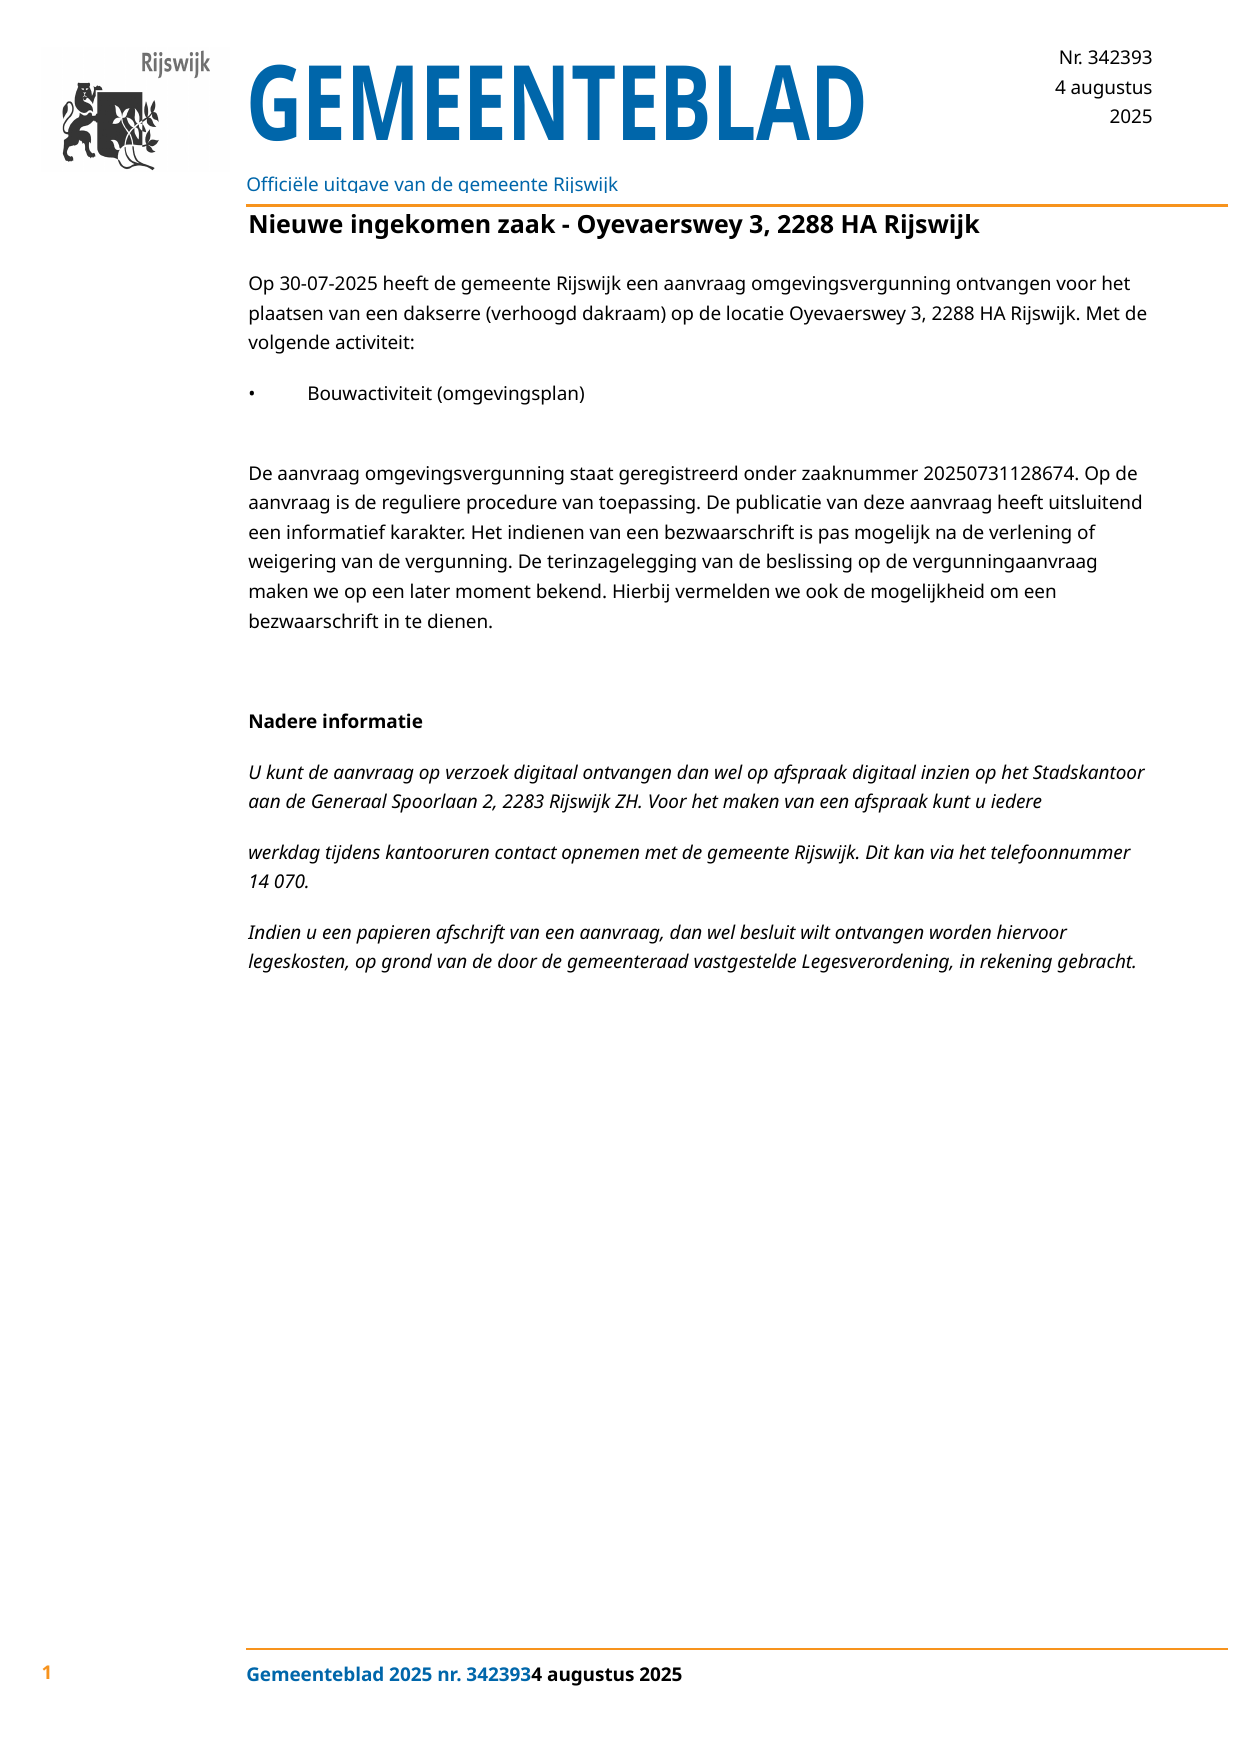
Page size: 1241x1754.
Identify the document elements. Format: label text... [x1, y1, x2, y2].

text werkdag tijdens kantooruren contact opnemen met de gemeente Rijswijk. Dit kan via het telefoonnummer 14 070. [248, 839, 1152, 894]
text Op 30-07-2025 heeft de gemeente Rijswijk een aanvraag omgevingsvergunning ontvangen voor het plaatsen van een dakserre (verhoogd dakraam) op de locatie Oyevaerswey 3, 2288 HA Rijswijk. Met de volgende activiteit: [248, 270, 1152, 355]
text Indien u een papieren afschrift van een aanvraag, dan wel besluit wilt ontvangen worden hiervoor legeskosten, op grond van de door de gemeenteraad vastgestelde Legesverordening, in rekening gebracht. [248, 919, 1152, 974]
picture [41, 47, 231, 172]
text De aanvraag omgevingsvergunning staat geregistreerd onder zaaknummer 20250731128674. Op de aanvraag is de reguliere procedure van toepassing. De publicatie van deze aanvraag heeft uitsluitend een informatief karakter. Het indienen van een bezwaarschrift is pas mogelijk na de verlening of weigering van de vergunning. De terinzagelegging van de beslissing op de vergunningaanvraag maken we op een later moment bekend. Hierbij vermelden we ook de mogelijkheid om een bezwaarschrift in te dienen. [248, 460, 1152, 633]
text Nadere informatie [248, 709, 1152, 734]
list Bouwactiviteit (omgevingsplan) [248, 380, 1152, 406]
text Nieuwe ingekomen zaak - Oyevaerswey 3, 2288 HA Rijswijk [248, 207, 1152, 241]
text U kunt de aanvraag op verzoek digitaal ontvangen dan wel op afspraak digitaal inzien op het Stadskantoor aan de Generaal Spoorlaan 2, 2283 Rijswijk ZH. Voor het maken van een afspraak kunt u iedere [248, 759, 1152, 814]
